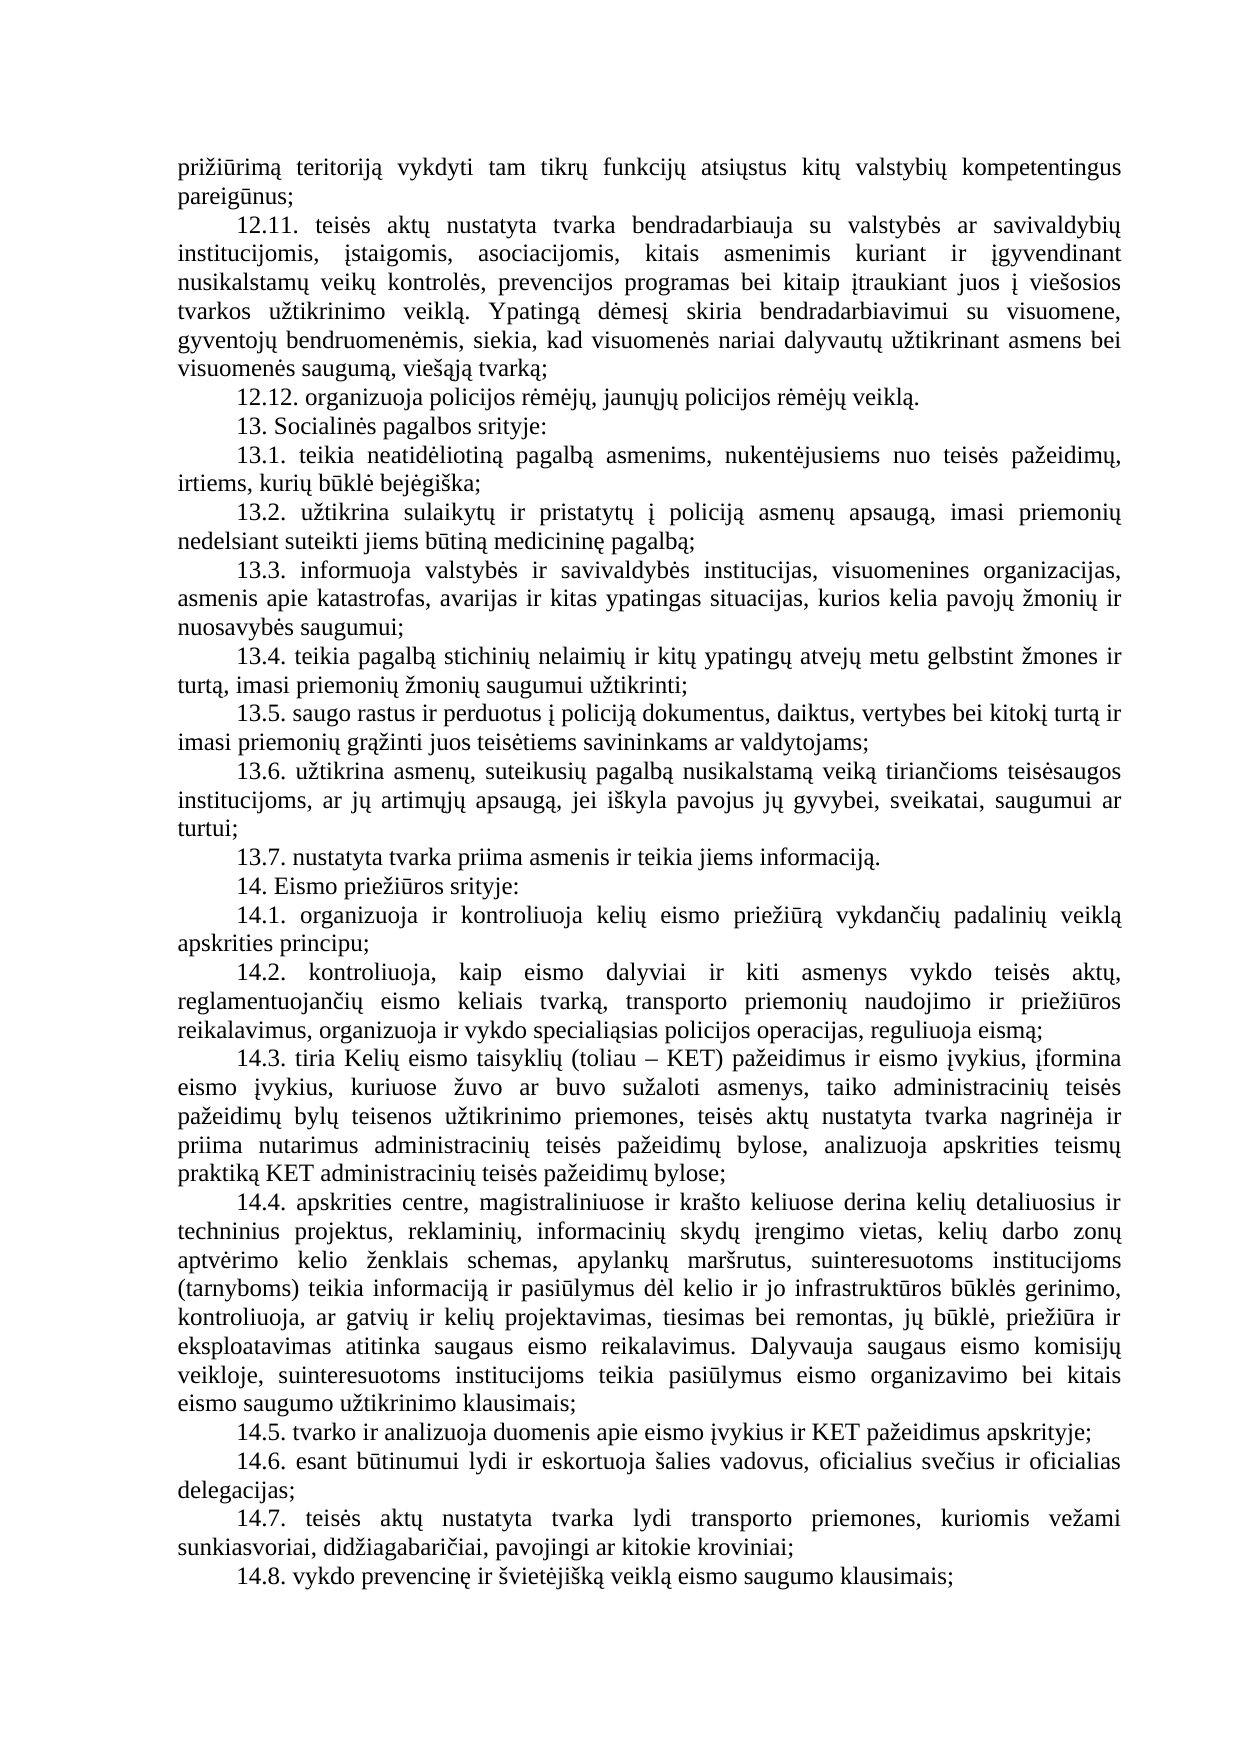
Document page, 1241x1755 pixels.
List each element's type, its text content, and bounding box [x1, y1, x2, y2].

text prižiūrimą teritoriją vykdyti tam tikrų funkcijų atsiųstus kitų valstybių kompetentingus pareigūnus; [177, 152, 1122, 210]
text 13.6. užtikrina asmenų, suteikusių pagalbą nusikalstamą veiką tiriančioms teisėsaugos institucijoms, ar jų artimųjų apsaugą, jei iškyla pavojus jų gyvybei, sveikatai, saugumui ar turtui; [177, 756, 1122, 842]
text 14.3. tiria Kelių eismo taisyklių (toliau – KET) pažeidimus ir eismo įvykius, įformina eismo įvykius, kuriuose žuvo ar buvo sužaloti asmenys, taiko administracinių teisės pažeidimų bylų teisenos užtikrinimo priemones, teisės aktų nustatyta tvarka nagrinėja ir priima nutarimus administracinių teisės pažeidimų bylose, analizuoja apskrities teismų praktiką KET administracinių teisės pažeidimų bylose; [177, 1043, 1122, 1187]
text 13.7. nustatyta tvarka priima asmenis ir teikia jiems informaciją. [177, 842, 1122, 871]
text 13. Socialinės pagalbos srityje: [177, 411, 1122, 440]
text 13.5. saugo rastus ir perduotus į policiją dokumentus, daiktus, vertybes bei kitokį turtą ir imasi priemonių grąžinti juos teisėtiems savininkams ar valdytojams; [177, 698, 1122, 756]
text 13.3. informuoja valstybės ir savivaldybės institucijas, visuomenines organizacijas, asmenis apie katastrofas, avarijas ir kitas ypatingas situacijas, kurios kelia pavojų žmonių ir nuosavybės saugumui; [177, 555, 1122, 641]
text 13.2. užtikrina sulaikytų ir pristatytų į policiją asmenų apsaugą, imasi priemonių nedelsiant suteikti jiems būtiną medicininę pagalbą; [177, 497, 1122, 555]
text 14.1. organizuoja ir kontroliuoja kelių eismo priežiūrą vykdančių padalinių veiklą apskrities principu; [177, 900, 1122, 957]
text 13.4. teikia pagalbą stichinių nelaimių ir kitų ypatingų atvejų metu gelbstint žmones ir turtą, imasi priemonių žmonių saugumui užtikrinti; [177, 641, 1122, 698]
text 14.8. vykdo prevencinę ir švietėjišką veiklą eismo saugumo klausimais; [177, 1561, 1122, 1590]
text 14. Eismo priežiūros srityje: [177, 871, 1122, 900]
text 12.11. teisės aktų nustatyta tvarka bendradarbiauja su valstybės ar savivaldybių institucijomis, įstaigomis, asociacijomis, kitais asmenimis kuriant ir įgyvendinant nusikalstamų veikų kontrolės, prevencijos programas bei kitaip įtraukiant juos į viešosios tvarkos užtikrinimo veiklą. Ypatingą dėmesį skiria bendradarbiavimui su visuomene, gyventojų bendruomenėmis, siekia, kad visuomenės nariai dalyvautų užtikrinant asmens bei visuomenės saugumą, viešąją tvarką; [177, 210, 1122, 382]
text 13.1. teikia neatidėliotiną pagalbą asmenims, nukentėjusiems nuo teisės pažeidimų, irtiems, kurių būklė bejėgiška; [177, 440, 1122, 497]
text 14.7. teisės aktų nustatyta tvarka lydi transporto priemones, kuriomis vežami sunkiasvoriai, didžiagabaričiai, pavojingi ar kitokie kroviniai; [177, 1503, 1122, 1561]
text 14.5. tvarko ir analizuoja duomenis apie eismo įvykius ir KET pažeidimus apskrityje; [177, 1417, 1122, 1446]
text 12.12. organizuoja policijos rėmėjų, jaunųjų policijos rėmėjų veiklą. [177, 382, 1122, 411]
text 14.6. esant būtinumui lydi ir eskortuoja šalies vadovus, oficialius svečius ir oficialias delegacijas; [177, 1446, 1122, 1503]
text 14.4. apskrities centre, magistraliniuose ir krašto keliuose derina kelių detaliuosius ir techninius projektus, reklaminių, informacinių skydų įrengimo vietas, kelių darbo zonų aptvėrimo kelio ženklais schemas, apylankų maršrutus, suinteresuotoms institucijoms (tarnyboms) teikia informaciją ir pasiūlymus dėl kelio ir jo infrastruktūros būklės gerinimo, kontroliuoja, ar gatvių ir kelių projektavimas, tiesimas bei remontas, jų būklė, priežiūra ir eksploatavimas atitinka saugaus eismo reikalavimus. Dalyvauja saugaus eismo komisijų veikloje, suinteresuotoms institucijoms teikia pasiūlymus eismo organizavimo bei kitais eismo saugumo užtikrinimo klausimais; [177, 1187, 1122, 1417]
text 14.2. kontroliuoja, kaip eismo dalyviai ir kiti asmenys vykdo teisės aktų, reglamentuojančių eismo keliais tvarką, transporto priemonių naudojimo ir priežiūros reikalavimus, organizuoja ir vykdo specialiąsias policijos operacijas, reguliuoja eismą; [177, 957, 1122, 1043]
